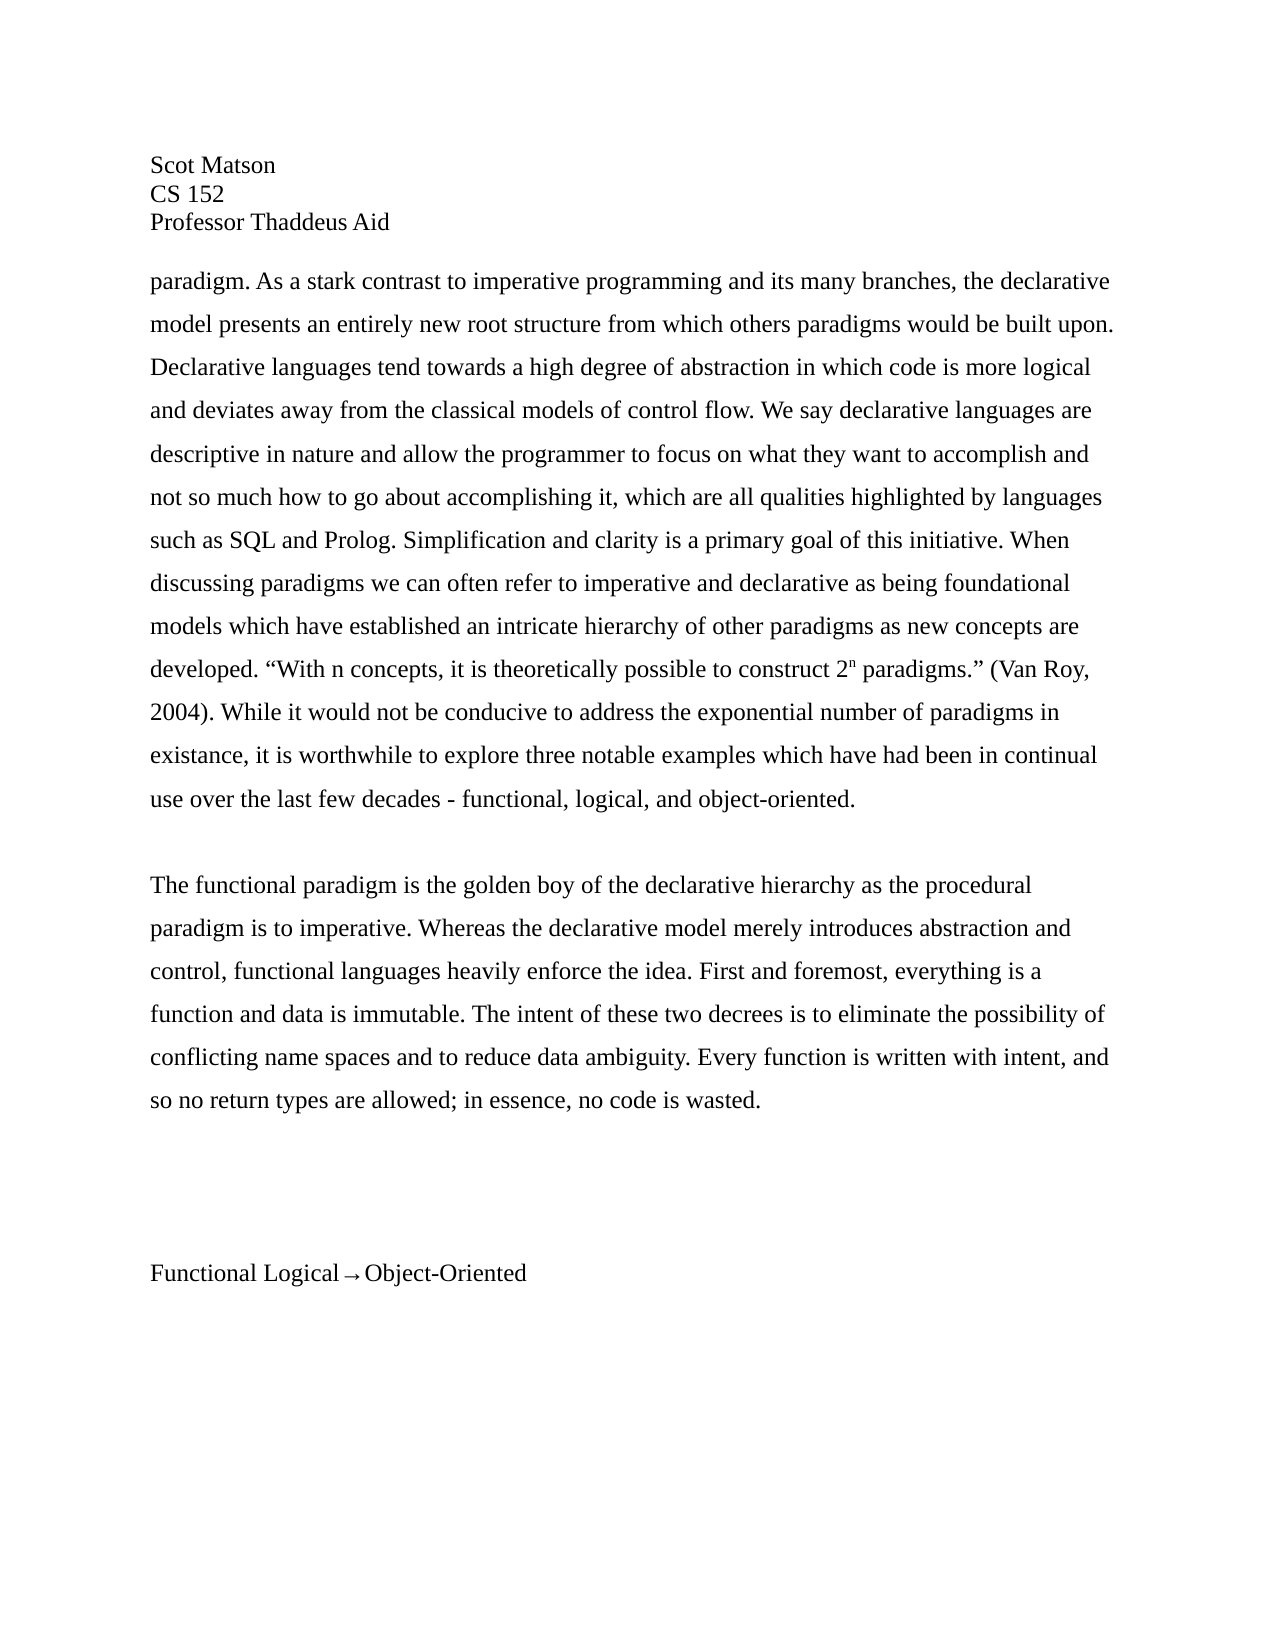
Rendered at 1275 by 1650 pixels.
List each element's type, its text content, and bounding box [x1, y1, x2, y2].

text Functional Logical→Object-Oriented [150, 1258, 1125, 1287]
text The functional paradigm is the golden boy of the declarative hierarchy as the procedural paradigm is to imperative. Whereas the declarative model merely introduces abstraction and control, functional languages heavily enforce the idea. First and foremost, everything is a function and data is immutable. The intent of these two decrees is to eliminate the possibility of conflicting name spaces and to reduce data ambiguity. Every function is written with intent, and so no return types are allowed; in essence, no code is wasted. [150, 870, 1125, 1114]
text paradigm. As a stark contrast to imperative programming and its many branches, the declarative model presents an entirely new root structure from which others paradigms would be built upon. Declarative languages tend towards a high degree of abstraction in which code is more logical and deviates away from the classical models of control flow. We say declarative languages are descriptive in nature and allow the programmer to focus on what they want to accomplish and not so much how to go about accomplishing it, which are all qualities highlighted by languages such as SQL and Prolog. Simplification and clarity is a primary goal of this initiative. When discussing paradigms we can often refer to imperative and declarative as being foundational models which have established an intricate hierarchy of other paradigms as new concepts are developed. “With n concepts, it is theoretically possible to construct 2n paradigms.” (Van Roy, 2004). While it would not be conducive to address the exponential number of paradigms in existance, it is worthwhile to explore three notable examples which have had been in continual use over the last few decades - functional, logical, and object-oriented. [150, 266, 1125, 812]
